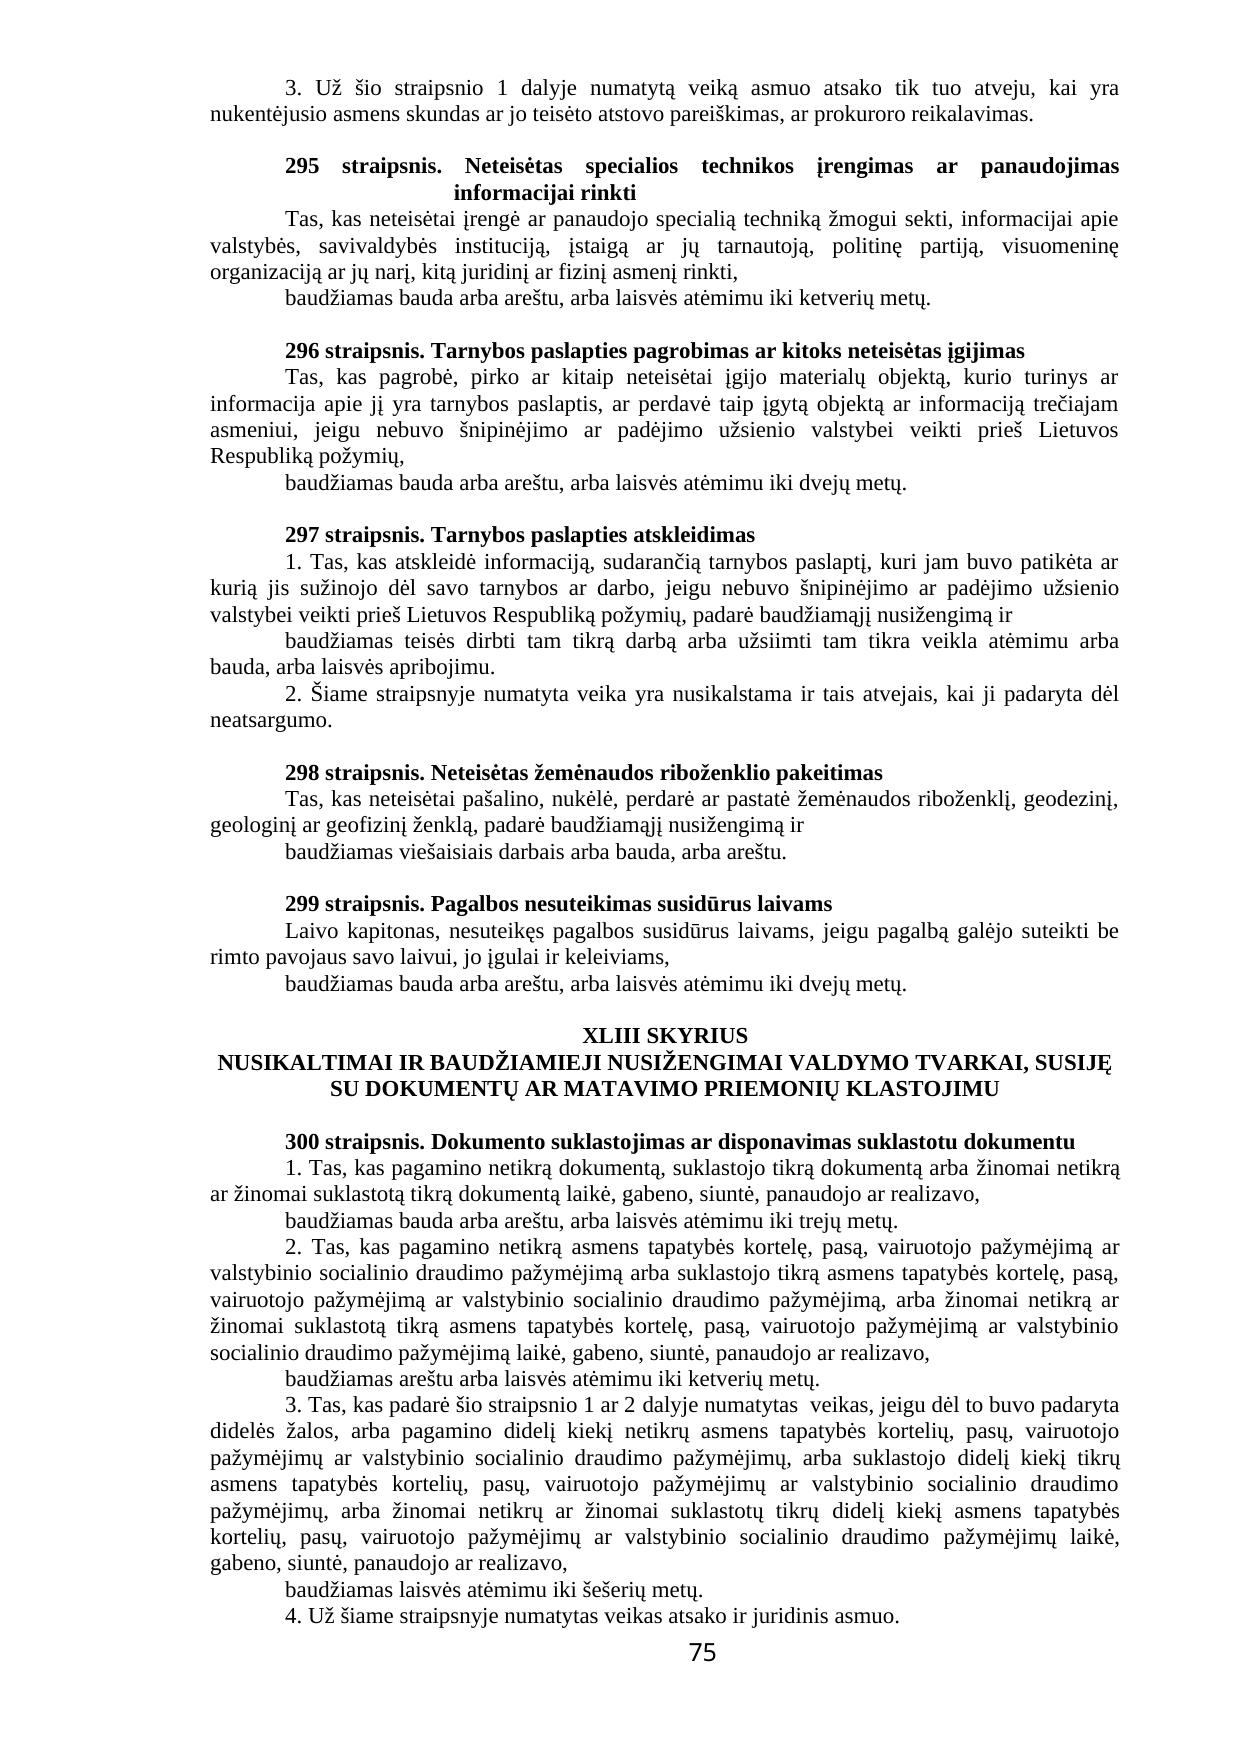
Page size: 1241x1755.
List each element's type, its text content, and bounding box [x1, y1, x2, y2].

text 2. Tas, kas pagamino netikrą asmens tapatybės kortelę, pasą, vairuotojo pažymėjimą ar valstybinio socialinio draudimo pažymėjimą arba suklastojo tikrą asmens tapatybės kortelę, pasą, vairuotojo pažymėjimą ar valstybinio socialinio draudimo pažymėjimą, arba žinomai netikrą ar žinomai suklastotą tikrą asmens tapatybės kortelę, pasą, vairuotojo pažymėjimą ar valstybinio socialinio draudimo pažymėjimą laikė, gabeno, siuntė, panaudojo ar realizavo, [210, 1233, 1120, 1365]
text baudžiamas bauda arba areštu, arba laisvės atėmimu iki dvejų metų. [210, 469, 1120, 495]
text baudžiamas bauda arba areštu, arba laisvės atėmimu iki dvejų metų. [210, 969, 1120, 996]
text 297 straipsnis. Tarnybos paslapties atskleidimas [210, 522, 1120, 548]
text 1. Tas, kas atskleidė informaciją, sudarančią tarnybos paslaptį, kuri jam buvo patikėta ar kurią jis sužinojo dėl savo tarnybos ar darbo, jeigu nebuvo šnipinėjimo ar padėjimo užsienio valstybei veikti prieš Lietuvos Respubliką požymių, padarė baudžiamąjį nusižengimą ir [210, 548, 1120, 627]
text 1. Tas, kas pagamino netikrą dokumentą, suklastojo tikrą dokumentą arba žinomai netikrą ar žinomai suklastotą tikrą dokumentą laikė, gabeno, siuntė, panaudojo ar realizavo, [210, 1154, 1120, 1207]
text baudžiamas bauda arba areštu, arba laisvės atėmimu iki trejų metų. [210, 1207, 1120, 1233]
text XLIII SKYRIUS [210, 1022, 1120, 1049]
text baudžiamas areštu arba laisvės atėmimu iki ketverių metų. [210, 1365, 1120, 1391]
text NUSIKALTIMAI IR BAUDŽIAMIEJI NUSIŽENGIMAI VALDYMO TVARKAI, SUSIJĘ SU DOKUMENTŲ AR MATAVIMO PRIEMONIŲ KLASTOJIMU [210, 1049, 1120, 1101]
text baudžiamas bauda arba areštu, arba laisvės atėmimu iki ketverių metų. [210, 284, 1120, 311]
text 299 straipsnis. Pagalbos nesuteikimas susidūrus laivams [210, 891, 1120, 917]
text baudžiamas laisvės atėmimu iki šešerių metų. [210, 1576, 1120, 1602]
text Tas, kas neteisėtai pašalino, nukėlė, perdarė ar pastatė žemėnaudos riboženklį, geodezinį, geologinį ar geofizinį ženklą, padarė baudžiamąjį nusižengimą ir [210, 785, 1120, 838]
text 3. Už šio straipsnio 1 dalyje numatytą veiką asmuo atsako tik tuo atveju, kai yra nukentėjusio asmens skundas ar jo teisėto atstovo pareiškimas, ar prokuroro reikalavimas. [210, 73, 1120, 126]
text Tas, kas neteisėtai įrengė ar panaudojo specialią techniką žmogui sekti, informacijai apie valstybės, savivaldybės instituciją, įstaigą ar jų tarnautoją, politinę partiją, visuomeninę organizaciją ar jų narį, kitą juridinį ar fizinį asmenį rinkti, [210, 205, 1120, 284]
text 4. Už šiame straipsnyje numatytas veikas atsako ir juridinis asmuo. [210, 1602, 1120, 1628]
text 3. Tas, kas padarė šio straipsnio 1 ar 2 dalyje numatytas veikas, jeigu dėl to buvo padaryta didelės žalos, arba pagamino didelį kiekį netikrų asmens tapatybės kortelių, pasų, vairuotojo pažymėjimų ar valstybinio socialinio draudimo pažymėjimų, arba suklastojo didelį kiekį tikrų asmens tapatybės kortelių, pasų, vairuotojo pažymėjimų ar valstybinio socialinio draudimo pažymėjimų, arba žinomai netikrų ar žinomai suklastotų tikrų didelį kiekį asmens tapatybės kortelių, pasų, vairuotojo pažymėjimų ar valstybinio socialinio draudimo pažymėjimų laikė, gabeno, siuntė, panaudojo ar realizavo, [210, 1391, 1120, 1576]
text 295 straipsnis. Neteisėtas specialios technikos įrengimas ar panaudojimas informacijai rinkti [285, 153, 1120, 205]
text Laivo kapitonas, nesuteikęs pagalbos susidūrus laivams, jeigu pagalbą galėjo suteikti be rimto pavojaus savo laivui, jo įgulai ir keleiviams, [210, 917, 1120, 969]
text baudžiamas viešaisiais darbais arba bauda, arba areštu. [210, 838, 1120, 864]
text 300 straipsnis. Dokumento suklastojimas ar disponavimas suklastotu dokumentu [285, 1128, 1120, 1154]
text 296 straipsnis. Tarnybos paslapties pagrobimas ar kitoks neteisėtas įgijimas [285, 337, 1120, 363]
text Tas, kas pagrobė, pirko ar kitaip neteisėtai įgijo materialų objektą, kurio turinys ar informacija apie jį yra tarnybos paslaptis, ar perdavė taip įgytą objektą ar informaciją trečiajam asmeniui, jeigu nebuvo šnipinėjimo ar padėjimo užsienio valstybei veikti prieš Lietuvos Respubliką požymių, [210, 363, 1120, 469]
text 298 straipsnis. Neteisėtas žemėnaudos riboženklio pakeitimas [210, 759, 1120, 785]
text 2. Šiame straipsnyje numatyta veika yra nusikalstama ir tais atvejais, kai ji padaryta dėl neatsargumo. [210, 680, 1120, 732]
text baudžiamas teisės dirbti tam tikrą darbą arba užsiimti tam tikra veikla atėmimu arba bauda, arba laisvės apribojimu. [210, 627, 1120, 680]
